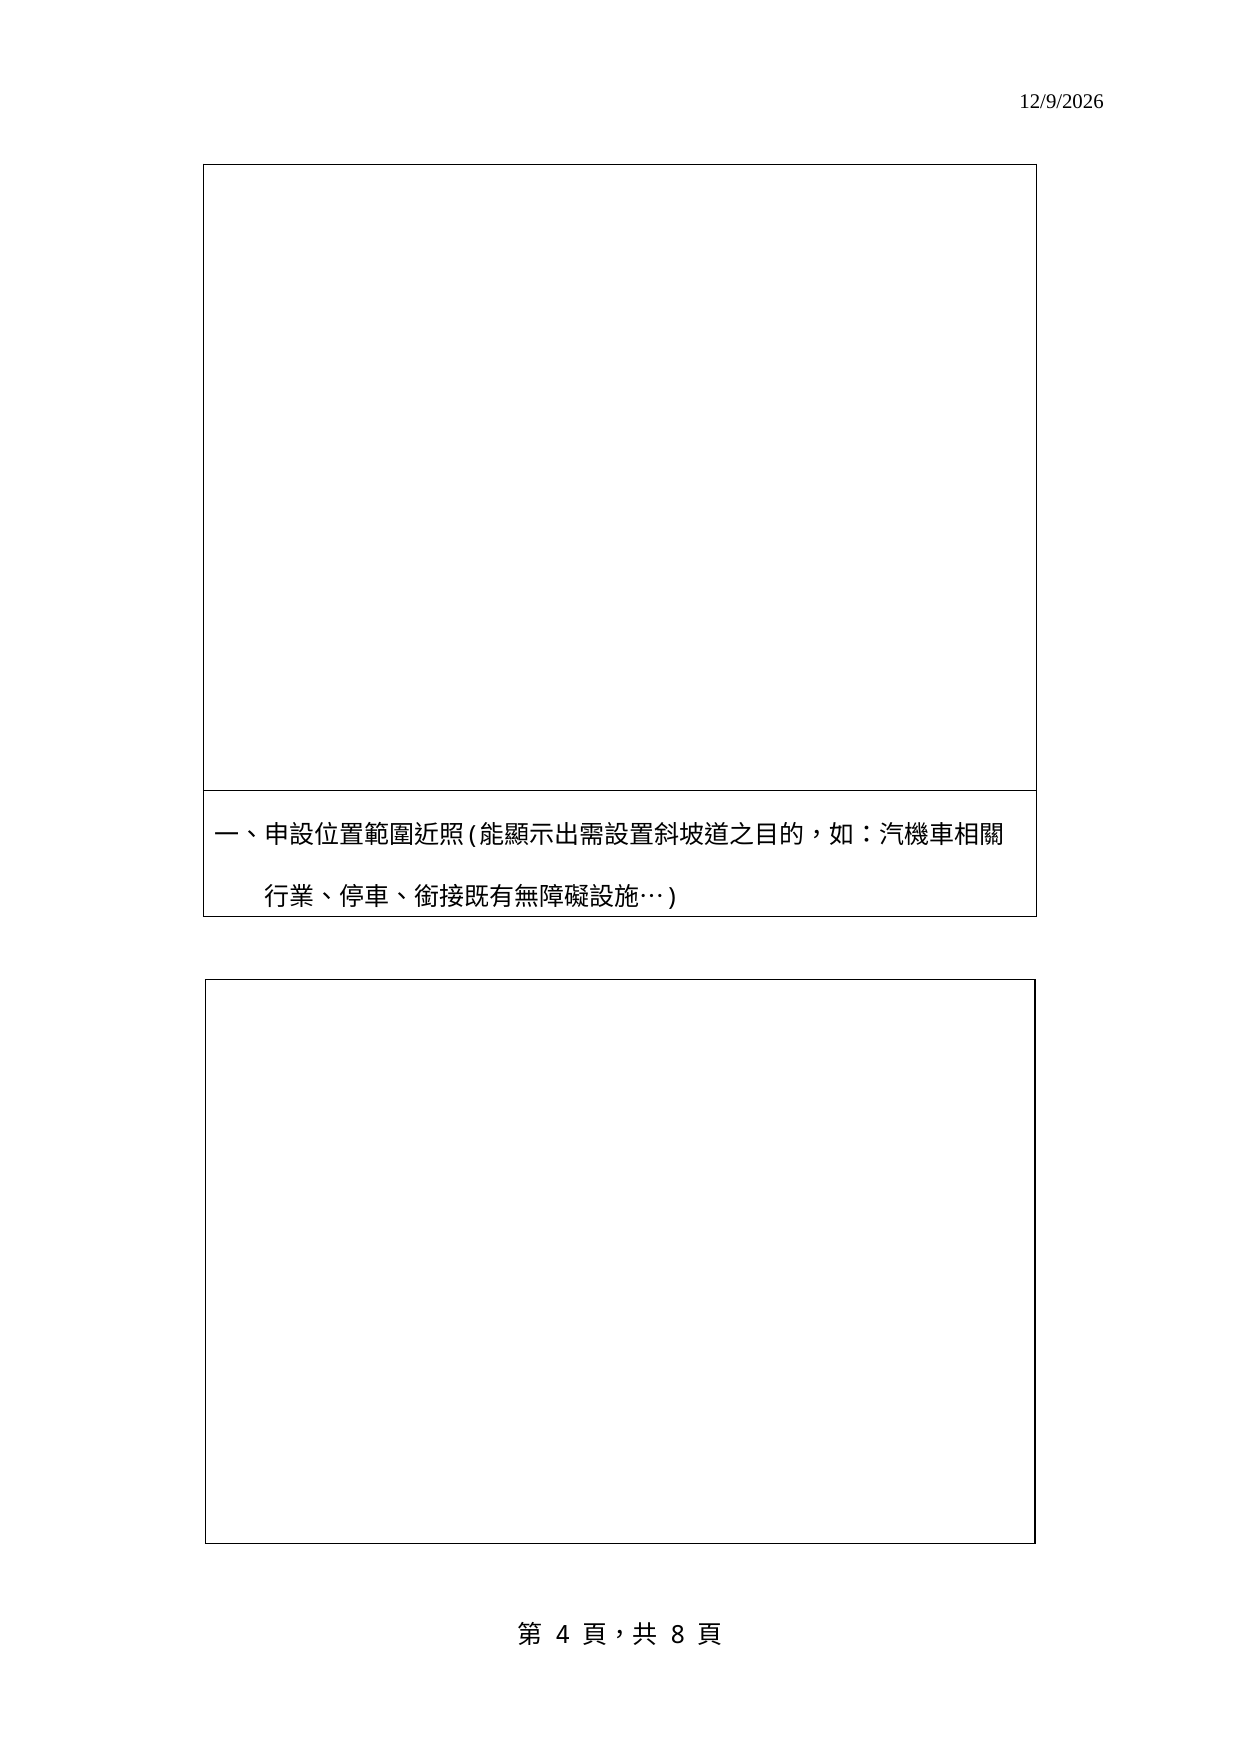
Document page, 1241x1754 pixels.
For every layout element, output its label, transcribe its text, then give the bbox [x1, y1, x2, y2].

table_cell 一、申設位置範圍近照(能顯示出需設置斜坡道之目的，如：汽機車相關行業、停車、銜接既有無障礙設施…) [204, 791, 1036, 916]
table_header [204, 165, 1036, 789]
table_header [206, 980, 1034, 1543]
